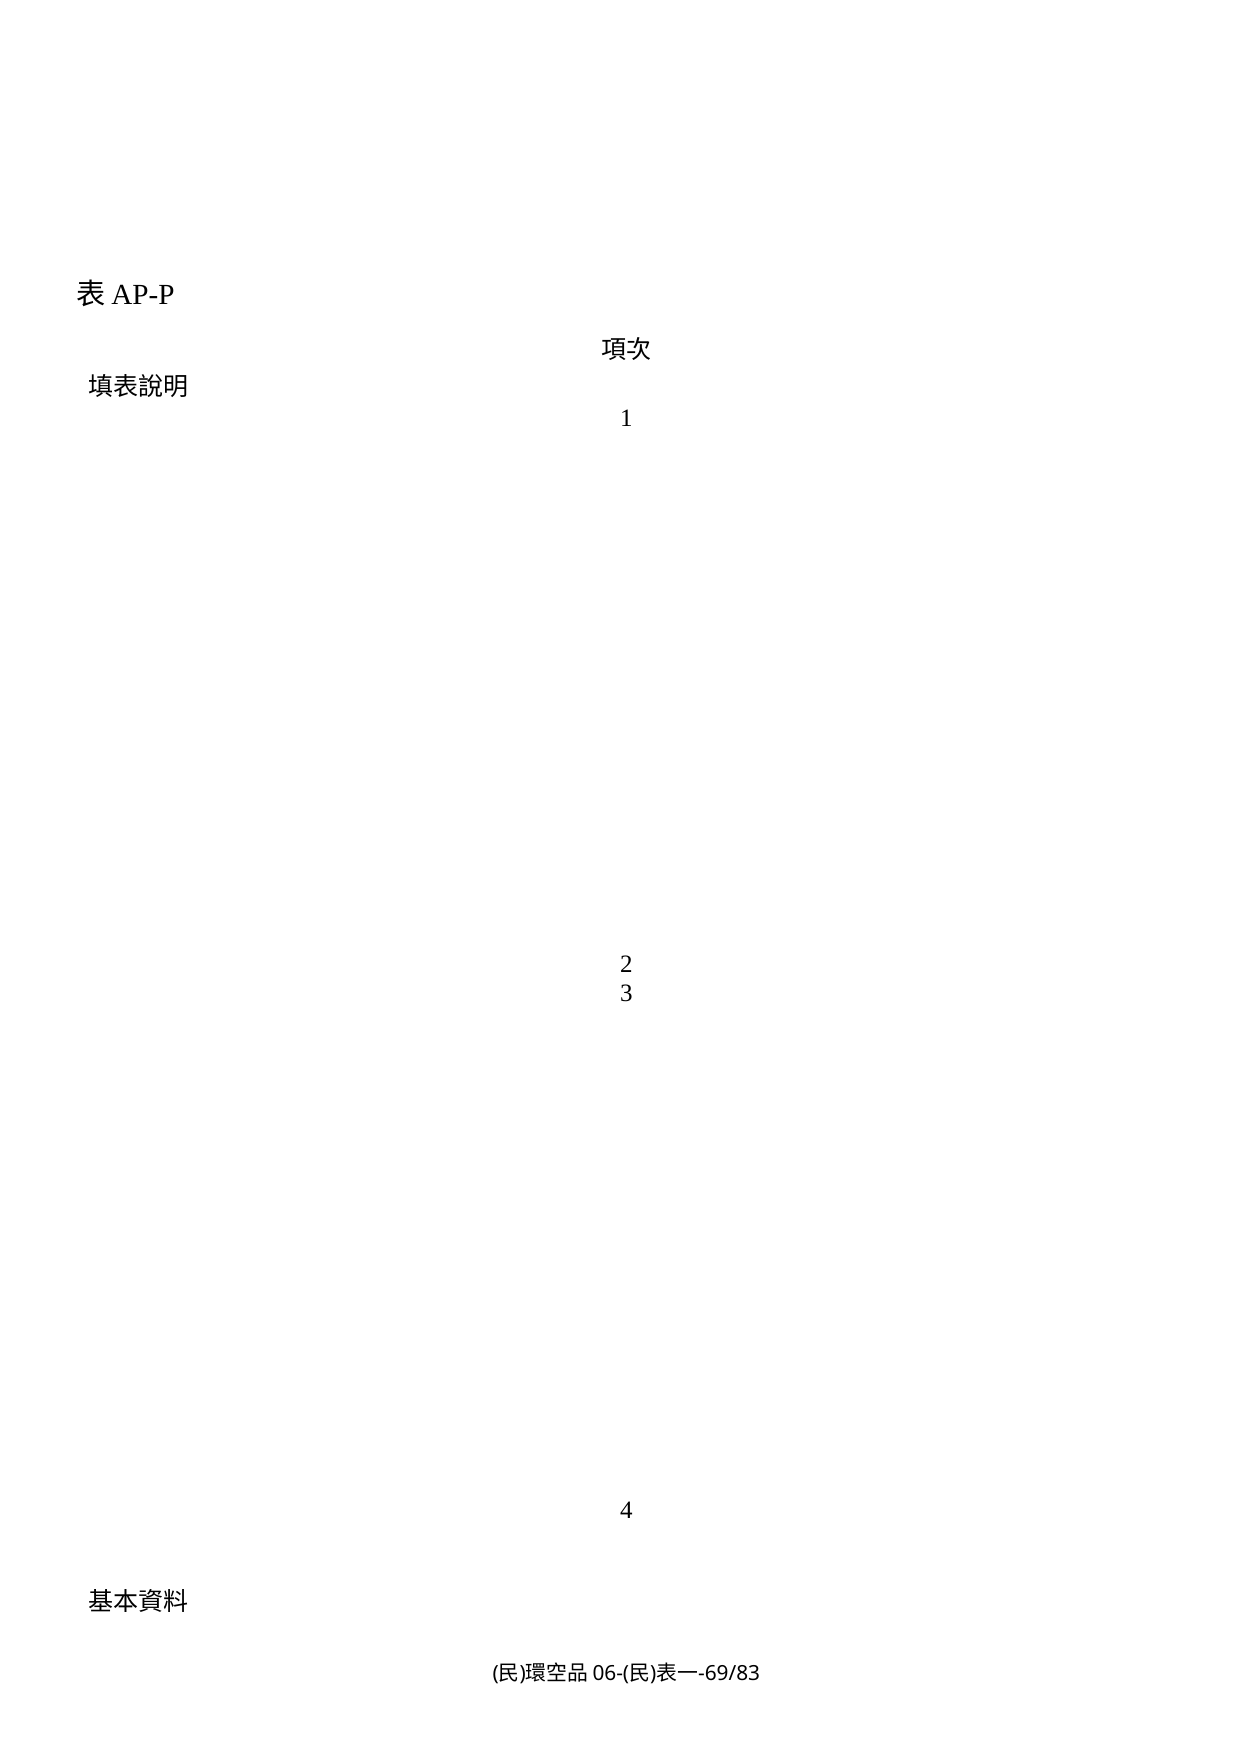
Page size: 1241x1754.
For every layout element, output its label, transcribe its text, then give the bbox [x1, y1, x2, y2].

text 填表說明 [89, 365, 1163, 403]
text 3 [89, 978, 1163, 1007]
text 1 [89, 403, 1163, 432]
text 表AP-P [76, 254, 1163, 329]
text 4 [89, 1495, 1163, 1524]
text 項次 [89, 329, 1163, 365]
text 2 [89, 949, 1163, 978]
text 基本資料 [89, 1582, 1163, 1618]
